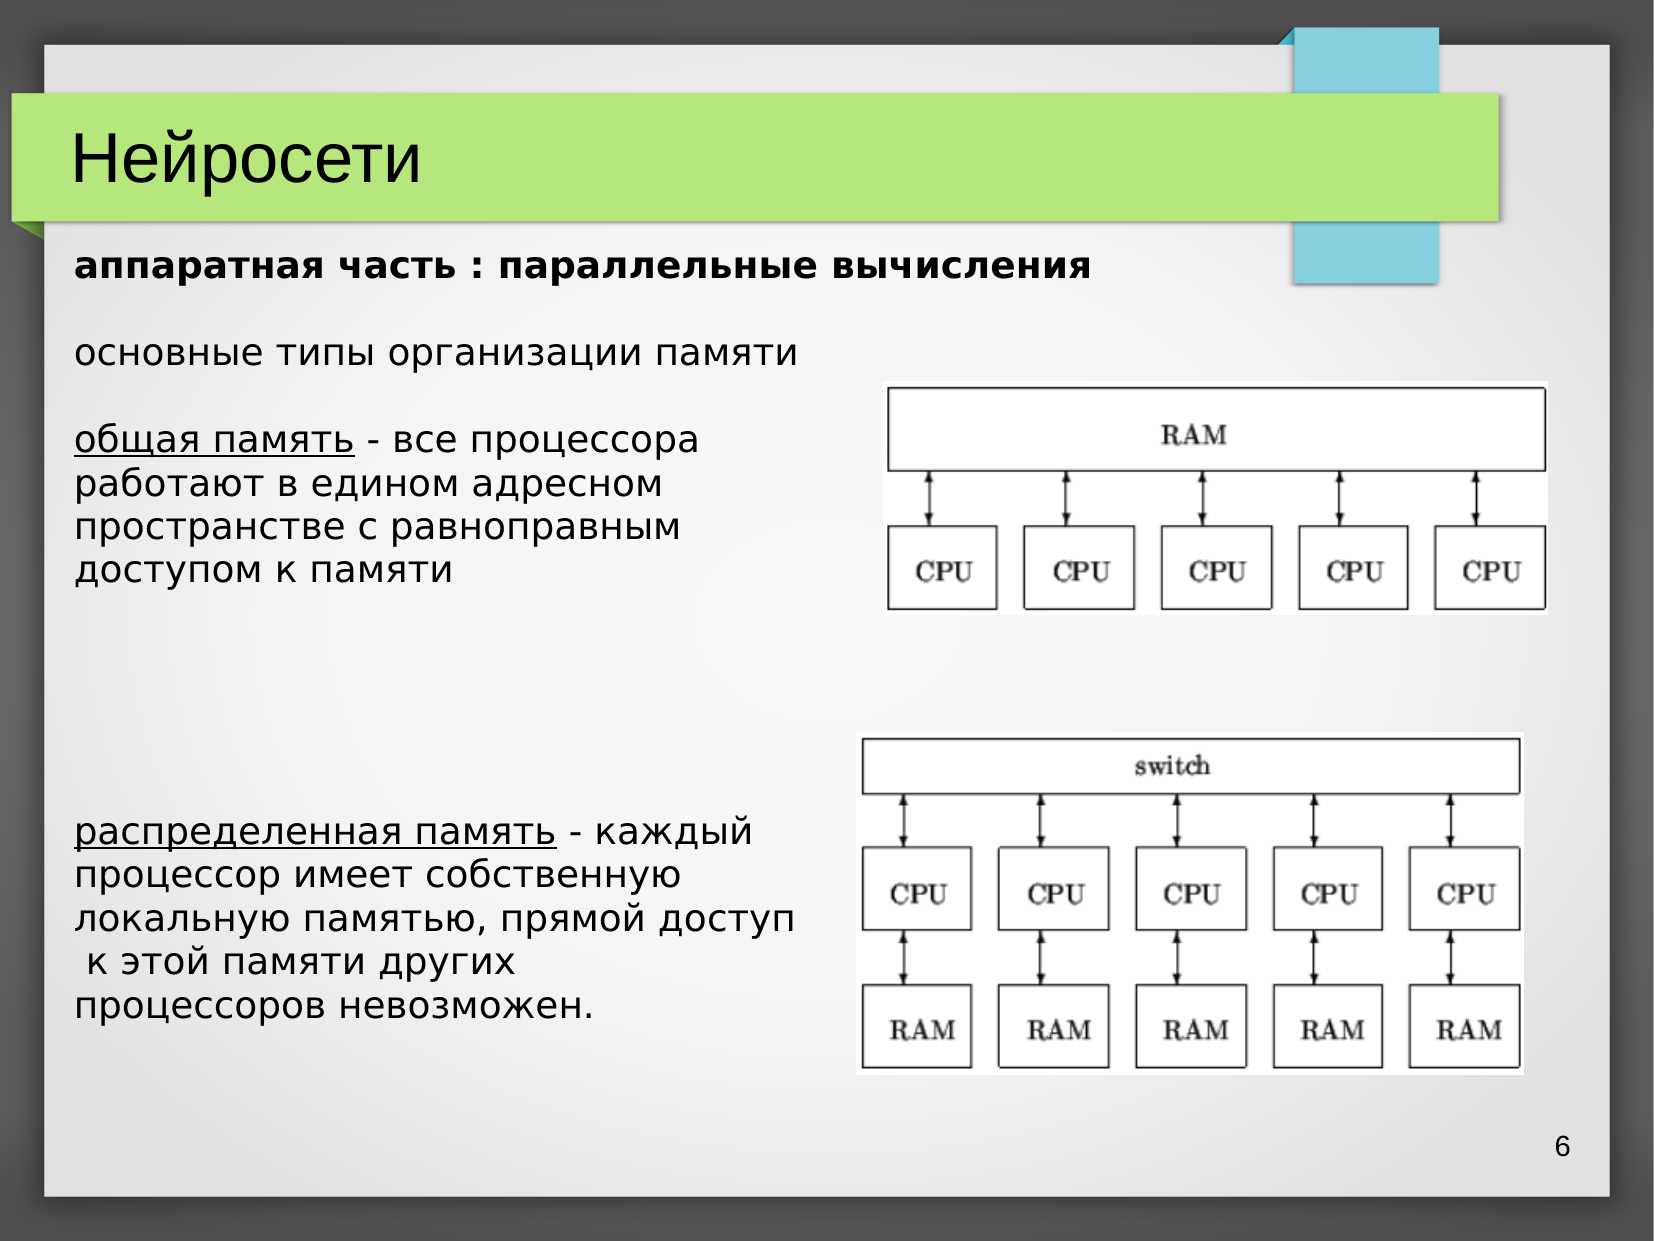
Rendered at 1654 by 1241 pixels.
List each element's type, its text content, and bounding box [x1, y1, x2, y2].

text_box аппаратная часть : параллельные вычисления основные типы организации памяти общая память - все процессора работают в едином адресном пространстве с равноправным доступом к памяти распределенная память - каждый процессор имеет собственную локальную памятью, прямой доступ к этой памяти других процессоров невозможен. [59, 236, 1123, 1122]
picture [0, 0, 1654, 1241]
title Нейросети [70, 118, 1205, 199]
